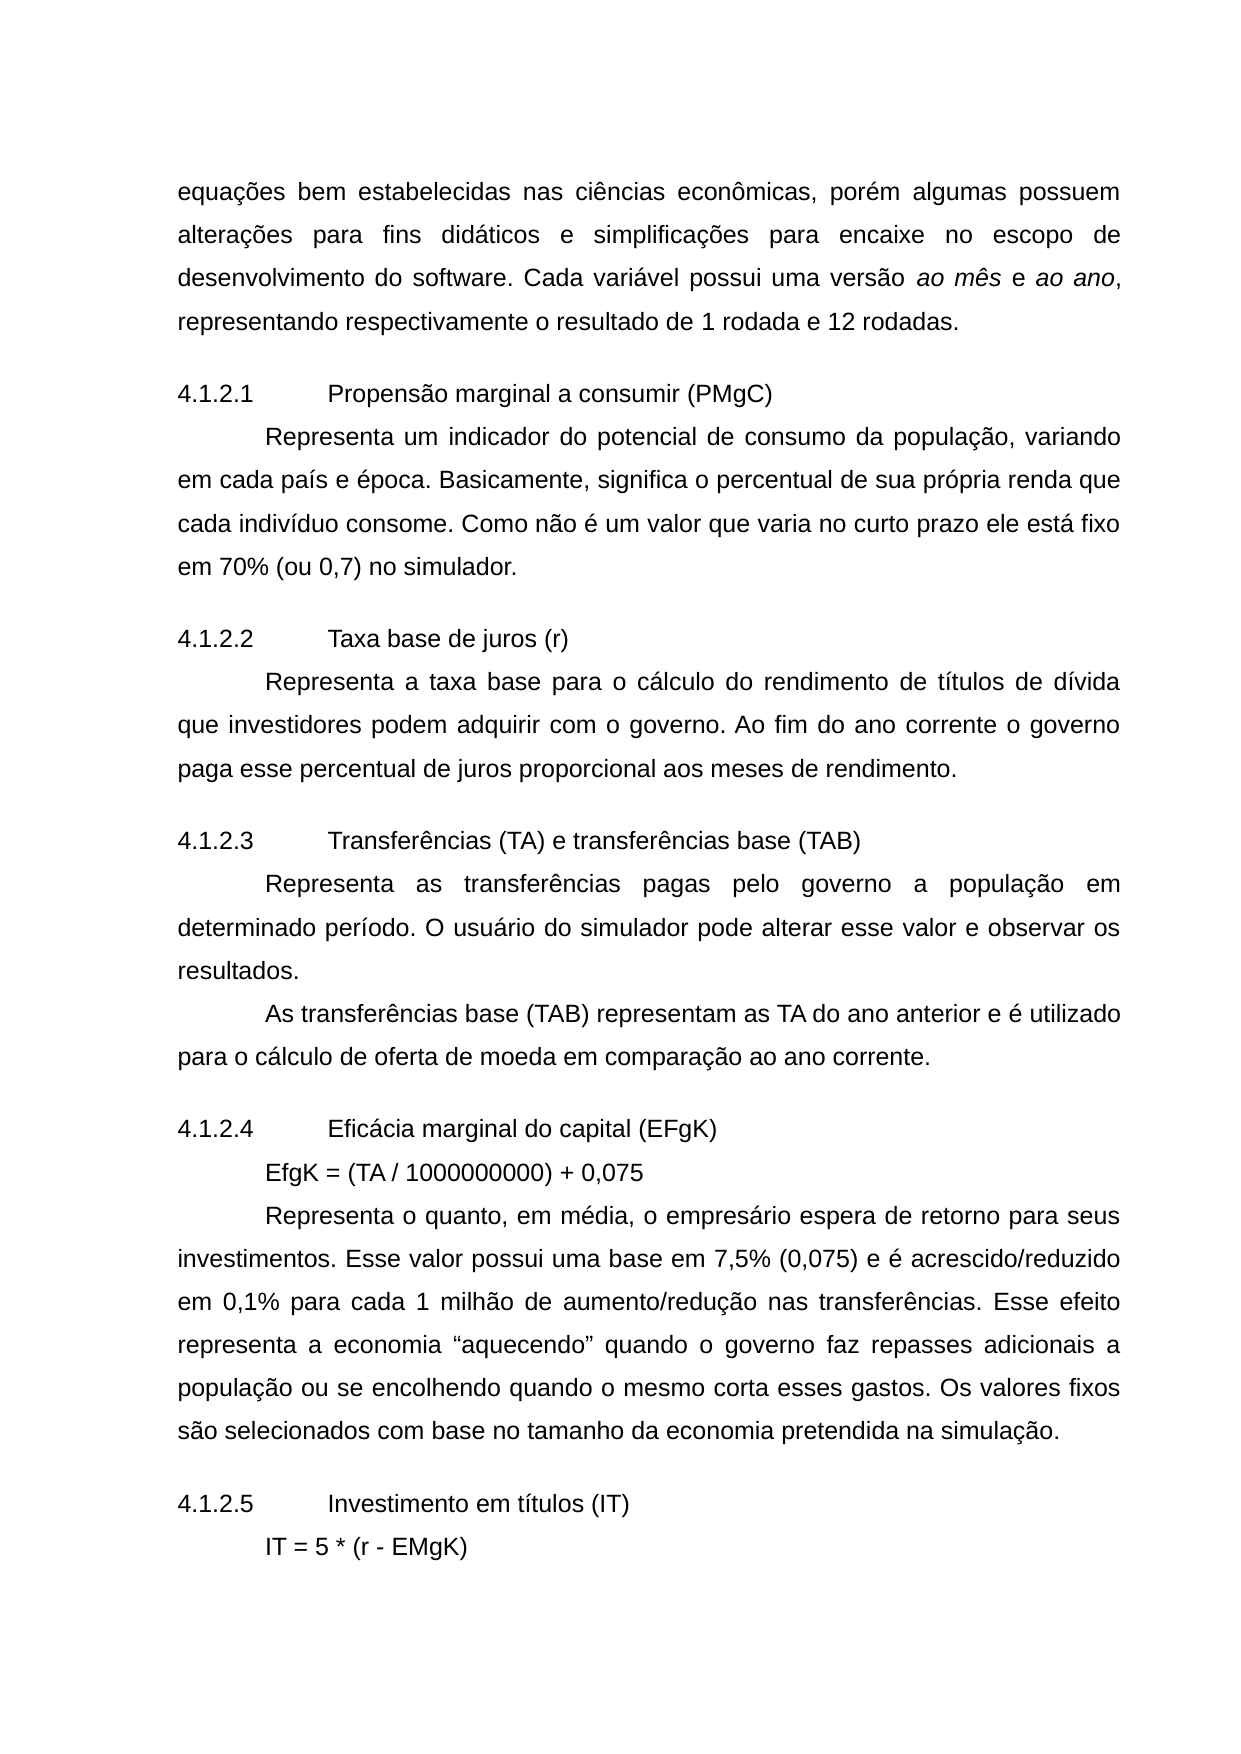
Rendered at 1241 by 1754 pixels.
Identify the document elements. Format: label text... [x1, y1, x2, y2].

text Representa a taxa base para o cálculo do rendimento de títulos de dívida que investidores podem adquirir com o governo. Ao fim do ano corrente o governo paga esse percentual de juros proporcional aos meses de rendimento. [177, 667, 1122, 782]
text Representa o quanto, em média, o empresário espera de retorno para seus investimentos. Esse valor possui uma base em 7,5% (0,075) e é acrescido/reduzido em 0,1% para cada 1 milhão de aumento/redução nas transferências. Esse efeito representa a economia “aquecendo” quando o governo faz repasses adicionais a população ou se encolhendo quando o mesmo corta esses gastos. Os valores fixos são selecionados com base no tamanho da economia pretendida na simulação. [177, 1201, 1122, 1445]
text IT = 5 * (r - EMgK) [177, 1532, 1122, 1561]
subtitle Eficácia marginal do capital (EFgK) [177, 1114, 1122, 1143]
subtitle Investimento em títulos (IT) [177, 1489, 1122, 1518]
subtitle Taxa base de juros (r) [177, 624, 1122, 653]
subtitle Transferências (TA) e transferências base (TAB) [177, 826, 1122, 855]
text Representa as transferências pagas pelo governo a população em determinado período. O usuário do simulador pode alterar esse valor e observar os resultados. [177, 869, 1122, 984]
text Representa um indicador do potencial de consumo da população, variando em cada país e época. Basicamente, significa o percentual de sua própria renda que cada indivíduo consome. Como não é um valor que varia no curto prazo ele está fixo em 70% (ou 0,7) no simulador. [177, 422, 1122, 580]
text EfgK = (TA / 1000000000) + 0,075 [177, 1158, 1122, 1186]
text equações bem estabelecidas nas ciências econômicas, porém algumas possuem alterações para fins didáticos e simplificações para encaixe no escopo de desenvolvimento do software. Cada variável possui uma versão ao mês e ao ano, representando respectivamente o resultado de 1 rodada e 12 rodadas. [177, 177, 1122, 335]
subtitle Propensão marginal a consumir (PMgC) [177, 379, 1122, 408]
text As transferências base (TAB) representam as TA do ano anterior e é utilizado para o cálculo de oferta de moeda em comparação ao ano corrente. [177, 999, 1122, 1071]
